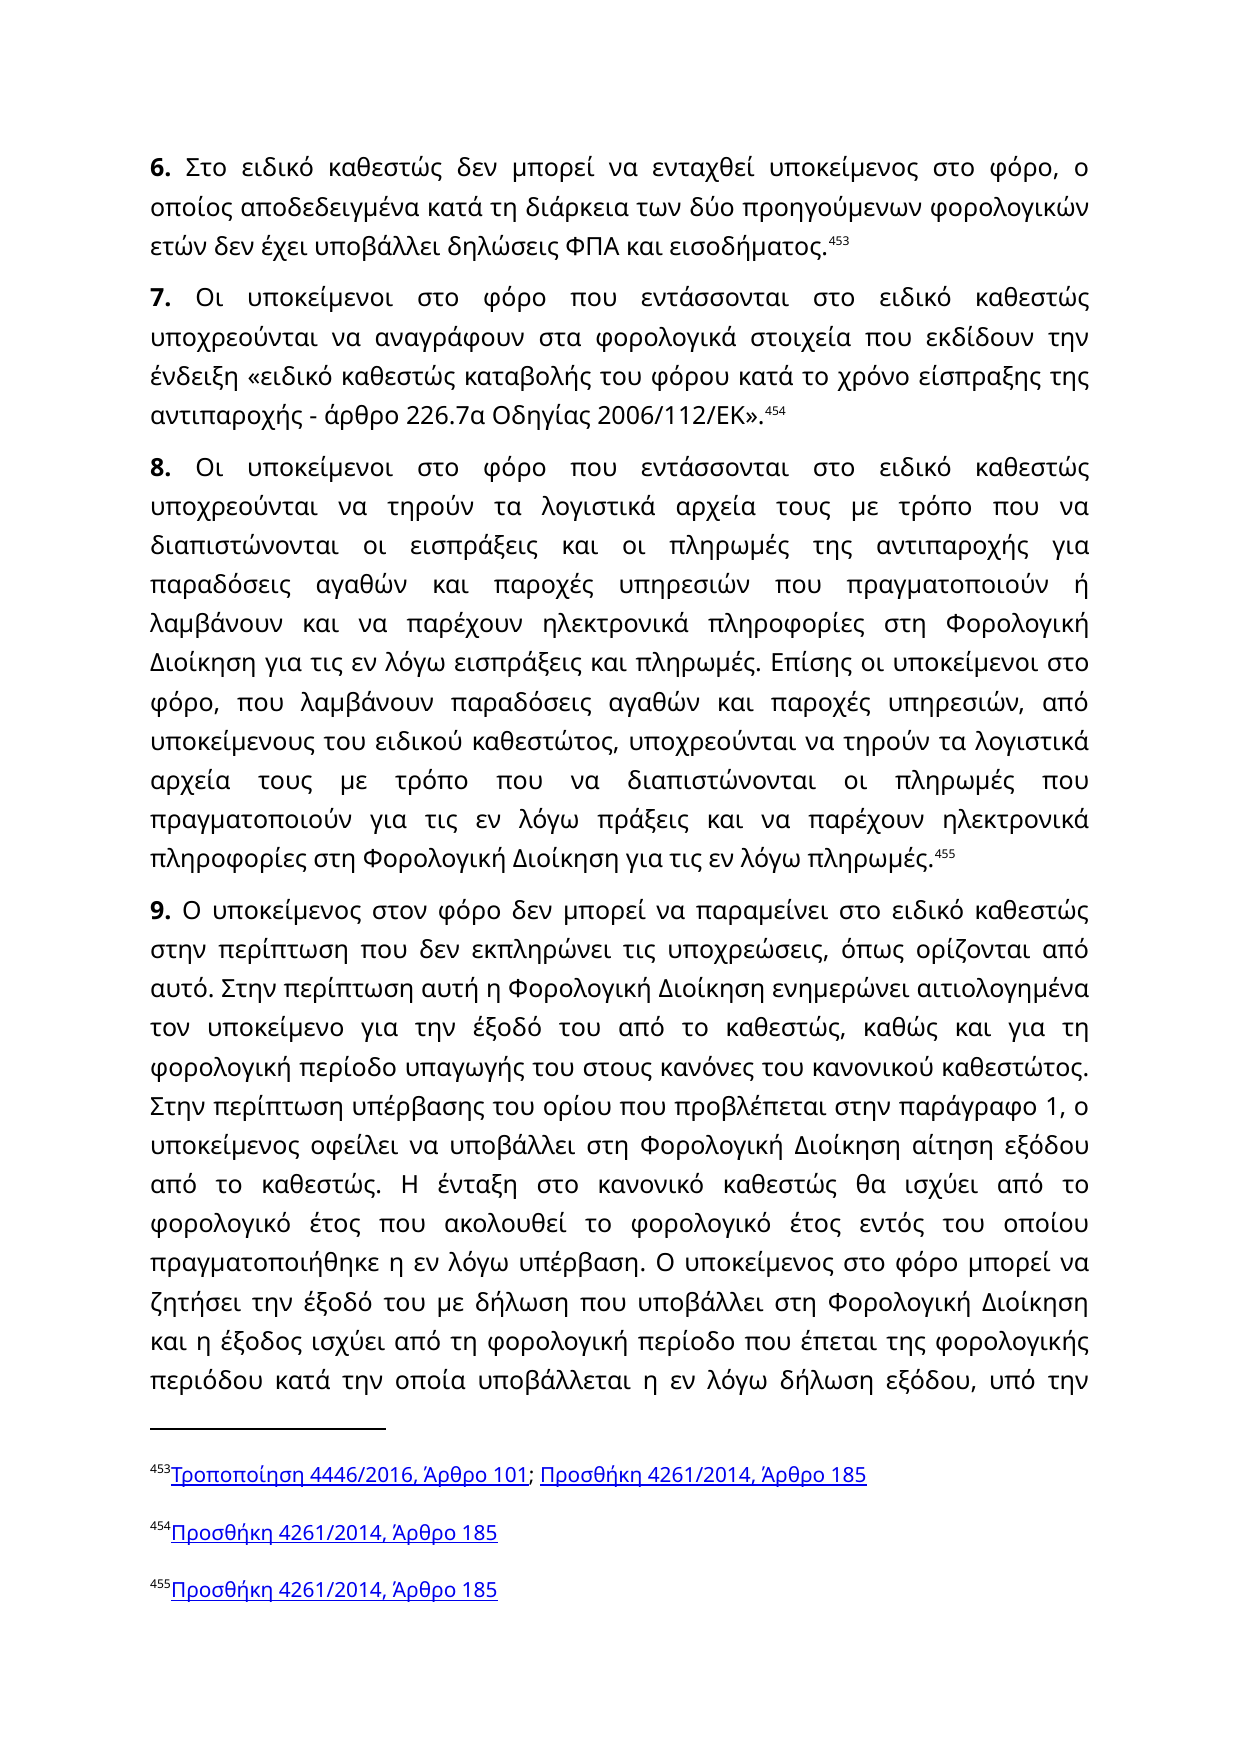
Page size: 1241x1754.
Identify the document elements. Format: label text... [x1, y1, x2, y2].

text 8. Οι υποκείμενοι στο φόρο που εντάσσονται στο ειδικό καθεστώς υποχρεούνται να τηρούν τα λογιστικά αρχεία τους με τρόπο που να διαπιστώνονται οι εισπράξεις και οι πληρωμές της αντιπαροχής για παραδόσεις αγαθών και παροχές υπηρεσιών που πραγματοποιούν ή λαμβάνουν και να παρέχουν ηλεκτρονικά πληροφορίες στη Φορολογική Διοίκηση για τις εν λόγω εισπράξεις και πληρωμές. Επίσης οι υποκείμενοι στο φόρο, που λαμβάνουν παραδόσεις αγαθών και παροχές υπηρεσιών, από υποκείμενους του ειδικού καθεστώτος, υποχρεούνται να τηρούν τα λογιστικά αρχεία τους με τρόπο που να διαπιστώνονται οι πληρωμές που πραγματοποιούν για τις εν λόγω πράξεις και να παρέχουν ηλεκτρονικά πληροφορίες στη Φορολογική Διοίκηση για τις εν λόγω πληρωμές. [150, 449, 1090, 875]
text Προσθήκη 4261/2014, Άρθρο 185 [150, 1576, 1090, 1604]
text Προσθήκη 4261/2014, Άρθρο 185 [150, 1518, 1090, 1546]
text 7. Οι υποκείμενοι στο φόρο που εντάσσονται στο ειδικό καθεστώς υποχρεούνται να αναγράφουν στα φορολογικά στοιχεία που εκδίδουν την ένδειξη «ειδικό καθεστώς καταβολής του φόρου κατά το χρόνο είσπραξης της αντιπαροχής - άρθρο 226.7α Οδηγίας 2006/112/ΕΚ». [150, 280, 1090, 432]
text 6. Στο ειδικό καθεστώς δεν μπορεί να ενταχθεί υποκείμενος στο φόρο, ο οποίος αποδεδειγμένα κατά τη διάρκεια των δύο προηγούμενων φορολογικών ετών δεν έχει υποβάλλει δηλώσεις ΦΠΑ και εισοδήματος. [150, 150, 1090, 262]
text Τροποποίηση 4446/2016, Άρθρο 101; Προσθήκη 4261/2014, Άρθρο 185 [150, 1460, 1090, 1489]
text 9. Ο υποκείμενος στον φόρο δεν μπορεί να παραμείνει στο ειδικό καθεστώς στην περίπτωση που δεν εκπληρώνει τις υποχρεώσεις, όπως ορίζονται από αυτό. Στην περίπτωση αυτή η Φορολογική Διοίκηση ενημερώνει αιτιολογημένα τον υποκείμενο για την έξοδό του από το καθεστώς, καθώς και για τη φορολογική περίοδο υπαγωγής του στους κανόνες του κανονικού καθεστώτος. Στην περίπτωση υπέρβασης του ορίου που προβλέπεται στην παράγραφο 1, ο υποκείμενος οφείλει να υποβάλλει στη Φορολογική Διοίκηση αίτηση εξόδου από το καθεστώς. Η ένταξη στο κανονικό καθεστώς θα ισχύει από το φορολογικό έτος που ακολουθεί το φορολογικό έτος εντός του οποίου πραγματοποιήθηκε η εν λόγω υπέρβαση. Ο υποκείμενος στο φόρο μπορεί να ζητήσει την έξοδό του με δήλωση που υποβάλλει στη Φορολογική Διοίκηση και η έξοδος ισχύει από τη φορολογική περίοδο που έπεται της φορολογικής περιόδου κατά την οποία υποβάλλεται η εν λόγω δήλωση εξόδου, υπό την [150, 892, 1090, 1397]
